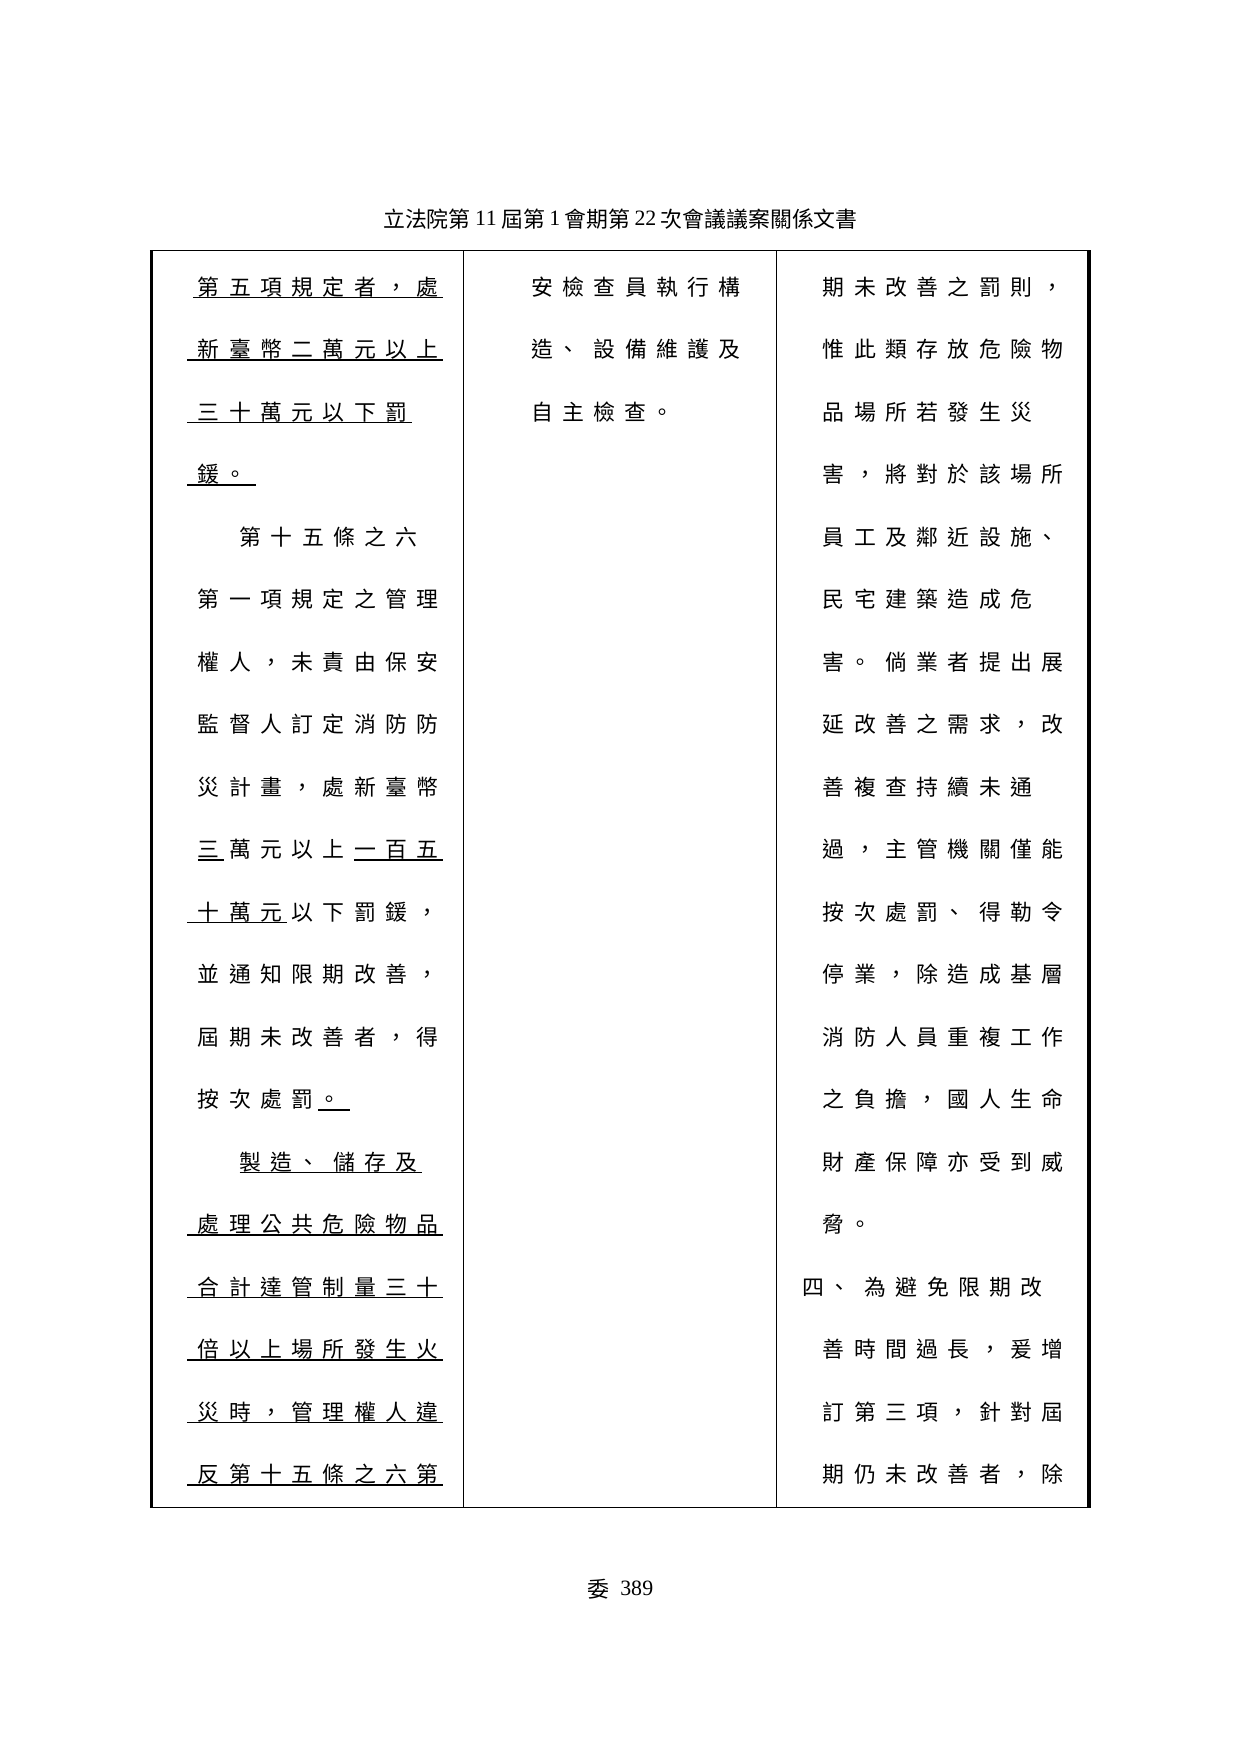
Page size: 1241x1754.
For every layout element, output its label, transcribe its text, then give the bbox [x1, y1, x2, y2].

table_cell 安檢查員執行構造、設備維護及自主檢查。 [464, 251, 776, 1507]
table_cell 第五項規定者，處新臺幣二萬元以上三十萬元以下罰鍰。 第十五條之六第一項規定之管理權人，未責由保安監督人訂定消防防災計畫，處新臺幣三萬元以上一百五十萬元以下罰鍰，並通知限期改善，屆期未改善者，得按次處罰。 製造、儲存及處理公共危險物品合計達管制量三十倍以上場所發生火災時，管理權人違反第十五條之六第 [153, 251, 463, 1507]
table_cell 期未改善之罰則，惟此類存放危險物品場所若發生災害，將對於該場所員工及鄰近設施、民宅建築造成危害。倘業者提出展延改善之需求，改善複查持續未通過，主管機關僅能按次處罰、得勒令停業，除造成基層消防人員重複工作之負擔，國人生命財產保障亦受到威脅。 四、為避免限期改善時間過長，爰增訂第三項，針對屆期仍未改善者，除 [777, 251, 1087, 1507]
